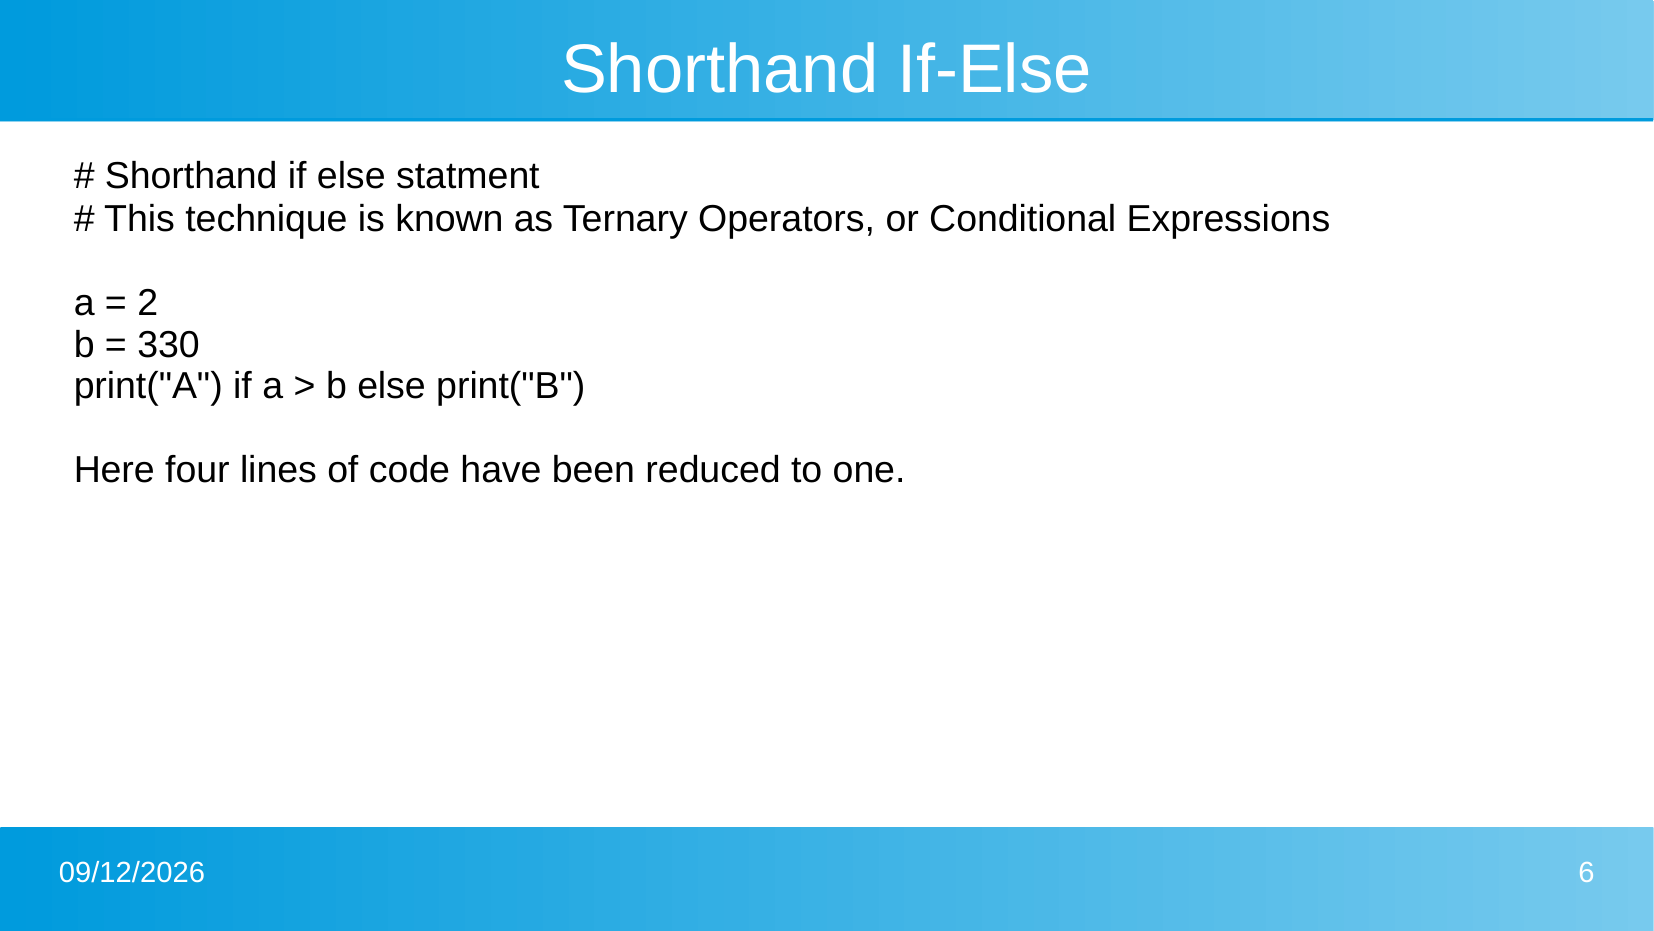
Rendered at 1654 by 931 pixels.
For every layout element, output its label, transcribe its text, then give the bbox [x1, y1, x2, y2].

title Shorthand If-Else [59, 29, 1595, 108]
text_box # Shorthand if else statment # This technique is known as Ternary Operators, or Conditional Expressions a = 2 b = 330 print("A") if a > b else print("B") Here four lines of code have been reduced to one. [59, 147, 1565, 541]
